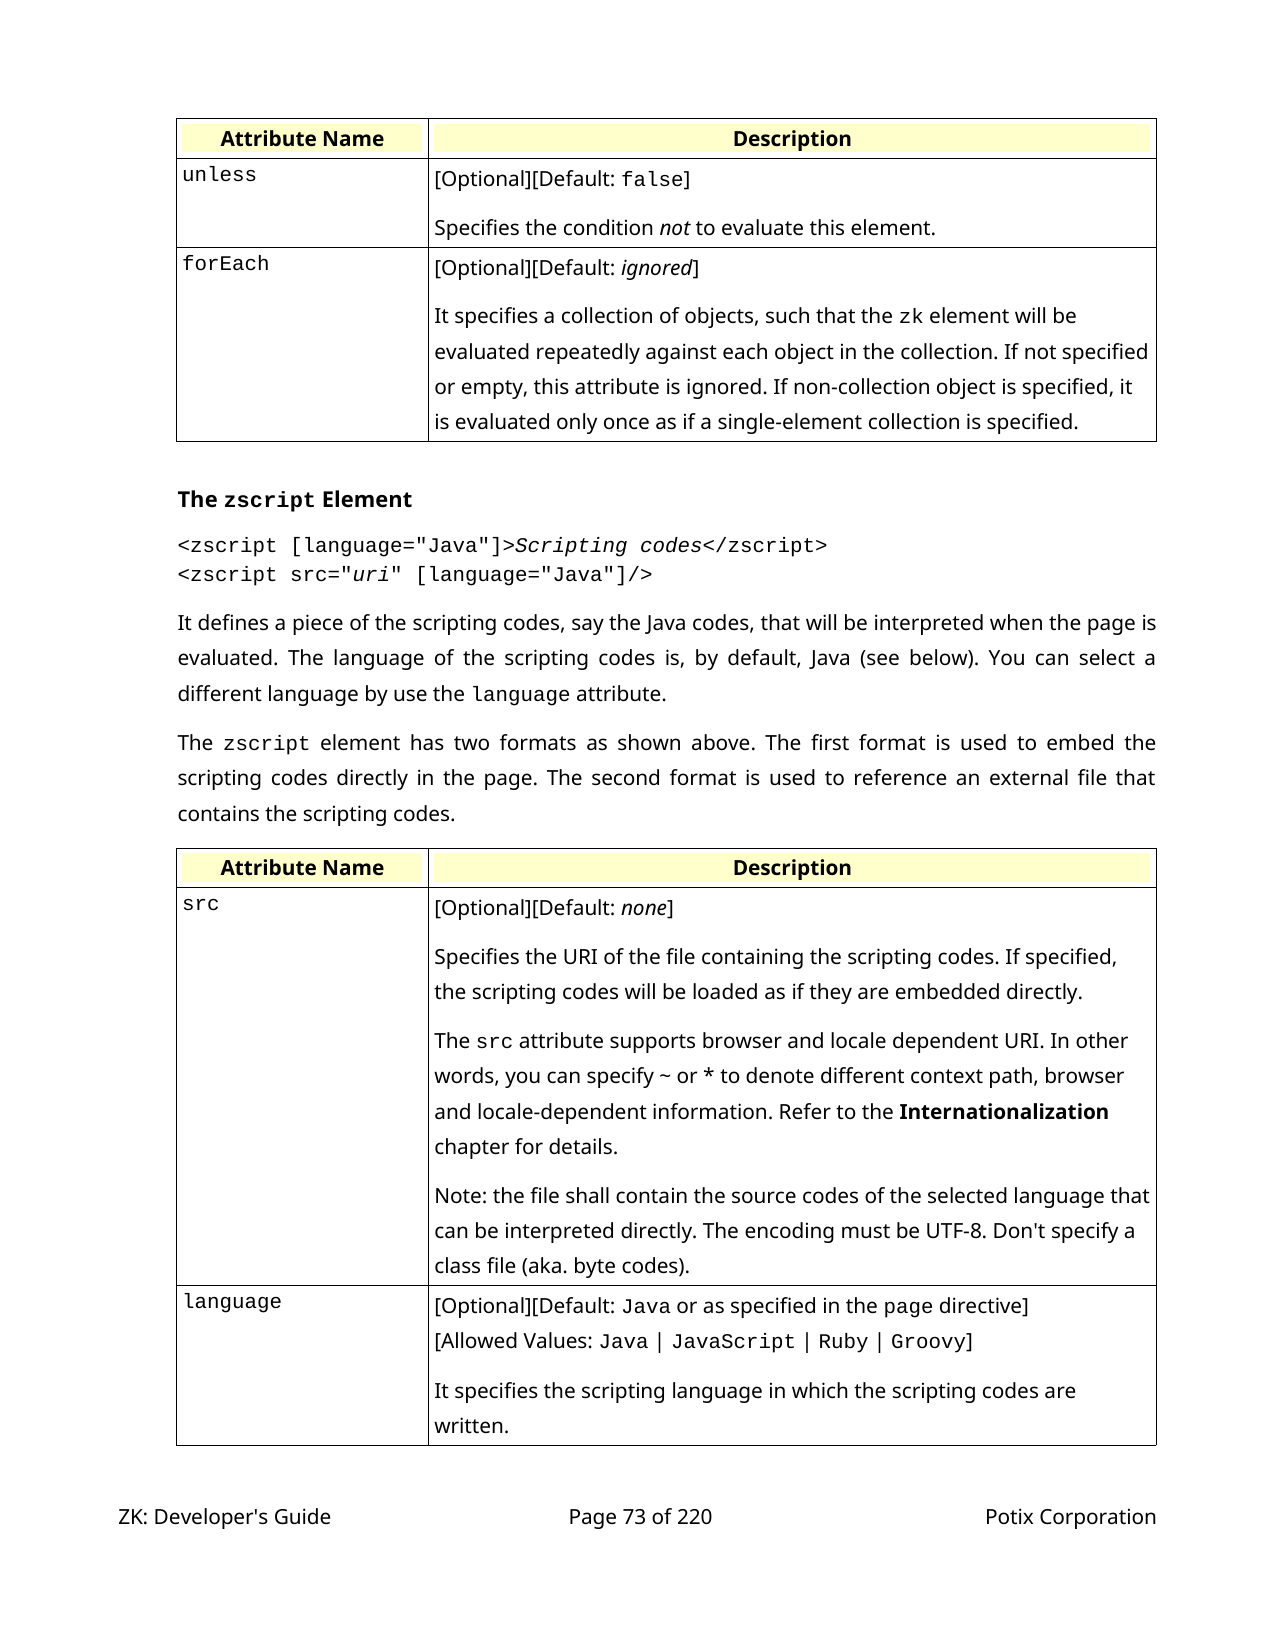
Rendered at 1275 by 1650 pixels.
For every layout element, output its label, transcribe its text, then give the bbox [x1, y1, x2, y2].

table_header Attribute Name [177, 119, 428, 158]
table_header Description [429, 849, 1156, 887]
subtitle The zscript Element [177, 484, 1157, 514]
table_cell [Optional][Default: none] Specifies the URI of the file containing the scripting codes. If specified, the scripting codes will be loaded as if they are embedded directly. The src attribute supports browser and locale dependent URI. In other words, you can specify ~ or * to denote different context path, browser and locale-dependent information. Refer to the Internationalization chapter for details. Note: the file shall contain the source codes of the selected language that can be interpreted directly. The encoding must be UTF-8. Don't specify a class file (aka. byte codes). [429, 888, 1156, 1285]
text The zscript element has two formats as shown above. The first format is used to embed the scripting codes directly in the page. The second format is used to reference an external file that contains the scripting codes. [177, 728, 1157, 827]
table_cell language [177, 1286, 428, 1445]
table_header Attribute Name [177, 849, 428, 887]
table_cell [Optional][Default: false] Specifies the condition not to evaluate this element. [429, 159, 1156, 247]
table_cell unless [177, 159, 428, 247]
table_cell forEach [177, 248, 428, 441]
table_header Description [429, 119, 1156, 158]
table_cell [Optional][Default: Java or as specified in the page directive] [Allowed Values: Java | JavaScript | Ruby | Groovy] It specifies the scripting language in which the scripting codes are written. [429, 1286, 1156, 1445]
text It defines a piece of the scripting codes, say the Java codes, that will be interpreted when the page is evaluated. The language of the scripting codes is, by default, Java (see below). You can select a different language by use the language attribute. [177, 608, 1157, 707]
table_cell [Optional][Default: ignored] It specifies a collection of objects, such that the zk element will be evaluated repeatedly against each object in the collection. If not specified or empty, this attribute is ignored. If non-collection object is specified, it is evaluated only once as if a single-element collection is specified. [429, 248, 1156, 441]
table_cell src [177, 888, 428, 1285]
text <zscript [language="Java"]>Scripting codes</zscript> <zscript src="uri" [language="Java"]/> [177, 535, 1157, 588]
